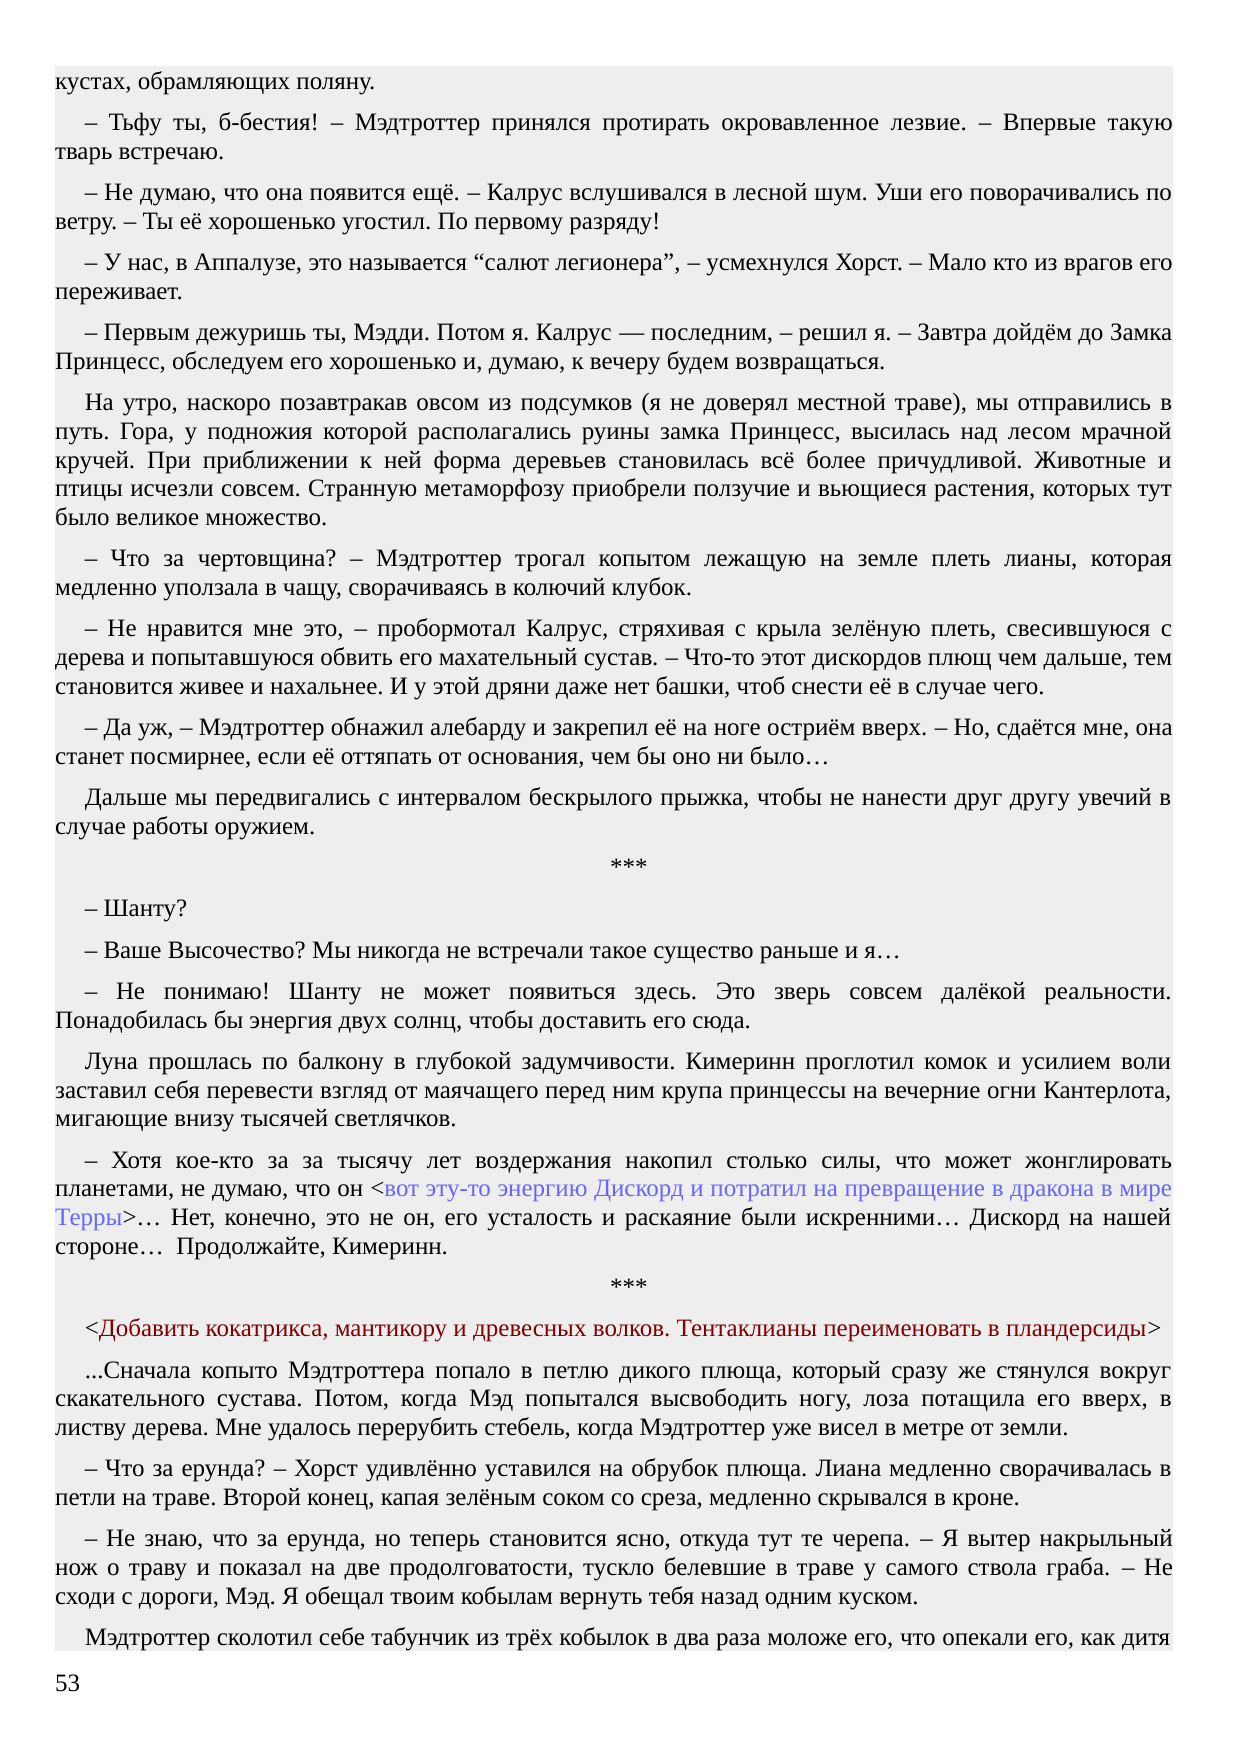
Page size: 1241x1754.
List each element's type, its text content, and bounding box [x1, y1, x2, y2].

text – Шанту? [55, 893, 1173, 922]
text – Да уж, – Мэдтроттер обнажил алебарду и закрепил её на ноге остриём вверх. – Но, сдаётся мне, она станет посмирнее, если её оттяпать от основания, чем бы оно ни было… [55, 712, 1173, 770]
text – Что за чертовщина? – Мэдтроттер трогал копытом лежащую на земле плеть лианы, которая медленно уползала в чащу, сворачиваясь в колючий клубок. [55, 543, 1173, 601]
text На утро, наскоро позавтракав овсом из подсумков (я не доверял местной траве), мы отправились в путь. Гора, у подножия которой располагались руины замка Принцесс, высилась над лесом мрачной кручей. При приближении к ней форма деревьев становилась всё более причудливой. Животные и птицы исчезли совсем. Странную метаморфозу приобрели ползучие и вьющиеся растения, которых тут было великое множество. [55, 387, 1173, 531]
text – Ваше Высочество? Мы никогда не встречали такое существо раньше и я… [55, 935, 1173, 963]
text Дальше мы передвигались с интервалом бескрылого прыжка, чтобы не нанести друг другу увечий в случае работы оружием. [55, 782, 1173, 840]
text – Первым дежуришь ты, Мэдди. Потом я. Калрус — последним, – решил я. – Завтра дойдём до Замка Принцесс, обследуем его хорошенько и, думаю, к вечеру будем возвращаться. [55, 317, 1173, 375]
text – У нас, в Аппалузе, это называется “салют легионера”, – усмехнулся Хорст. – Мало кто из врагов его переживает. [55, 247, 1173, 305]
text ...Сначала копыто Мэдтроттера попало в петлю дикого плюща, который сразу же стянулся вокруг скакательного сустава. Потом, когда Мэд попытался высвободить ногу, лоза потащила его вверх, в листву дерева. Мне удалось перерубить стебель, когда Мэдтроттер уже висел в метре от земли. [55, 1355, 1173, 1441]
text – Не нравится мне это, – пробормотал Калрус, стряхивая с крыла зелёную плеть, свесившуюся с дерева и попытавшуюся обвить его махательный сустав. – Что-то этот дискордов плющ чем дальше, тем становится живее и нахальнее. И у этой дряни даже нет башки, чтоб снести её в случае чего. [55, 613, 1173, 700]
text Луна прошлась по балкону в глубокой задумчивости. Кимеринн проглотил комок и усилием воли заставил себя перевести взгляд от маячащего перед ним крупа принцессы на вечерние огни Кантерлота, мигающие внизу тысячей светлячков. [55, 1046, 1173, 1132]
text – Тьфу ты, б-бестия! – Мэдтроттер принялся протирать окровавленное лезвие. – Впервые такую тварь встречаю. [55, 107, 1173, 165]
text – Не думаю, что она появится ещё. – Калрус вслушивался в лесной шум. Уши его поворачивались по ветру. – Ты её хорошенько угостил. По первому разряду! [55, 177, 1173, 235]
text *** [55, 852, 1173, 881]
text Мэдтроттер сколотил себе табунчик из трёх кобылок в два раза моложе его, что опекали его, как дитя [55, 1622, 1173, 1651]
text кустах, обрамляющих поляну. [55, 66, 1173, 95]
text *** [55, 1272, 1173, 1301]
text – Не понимаю! Шанту не может появиться здесь. Это зверь совсем далёкой реальности. Понадобилась бы энергия двух солнц, чтобы доставить его сюда. [55, 976, 1173, 1033]
text – Не знаю, что за ерунда, но теперь становится ясно, откуда тут те черепа. – Я вытер накрыльный нож о траву и показал на две продолговатости, тускло белевшие в траве у самого ствола граба. – Не сходи с дороги, Мэд. Я обещал твоим кобылам вернуть тебя назад одним куском. [55, 1523, 1173, 1610]
text – Что за ерунда? – Хорст удивлённо уставился на обрубок плюща. Лиана медленно сворачивалась в петли на траве. Второй конец, капая зелёным соком со среза, медленно скрывался в кроне. [55, 1453, 1173, 1511]
text <Добавить кокатрикса, мантикору и древесных волков. Тентаклианы переименовать в пландерсиды> [55, 1313, 1173, 1342]
text – Хотя кое-кто за за тысячу лет воздержания накопил столько силы, что может жонглировать планетами, не думаю, что он <вот эту-то энергию Дискорд и потратил на превращение в дракона в мире Терры>… Нет, конечно, это не он, его усталость и раскаяние были искренними… Дискорд на нашей стороне… Продолжайте, Кимеринн. [55, 1145, 1173, 1260]
